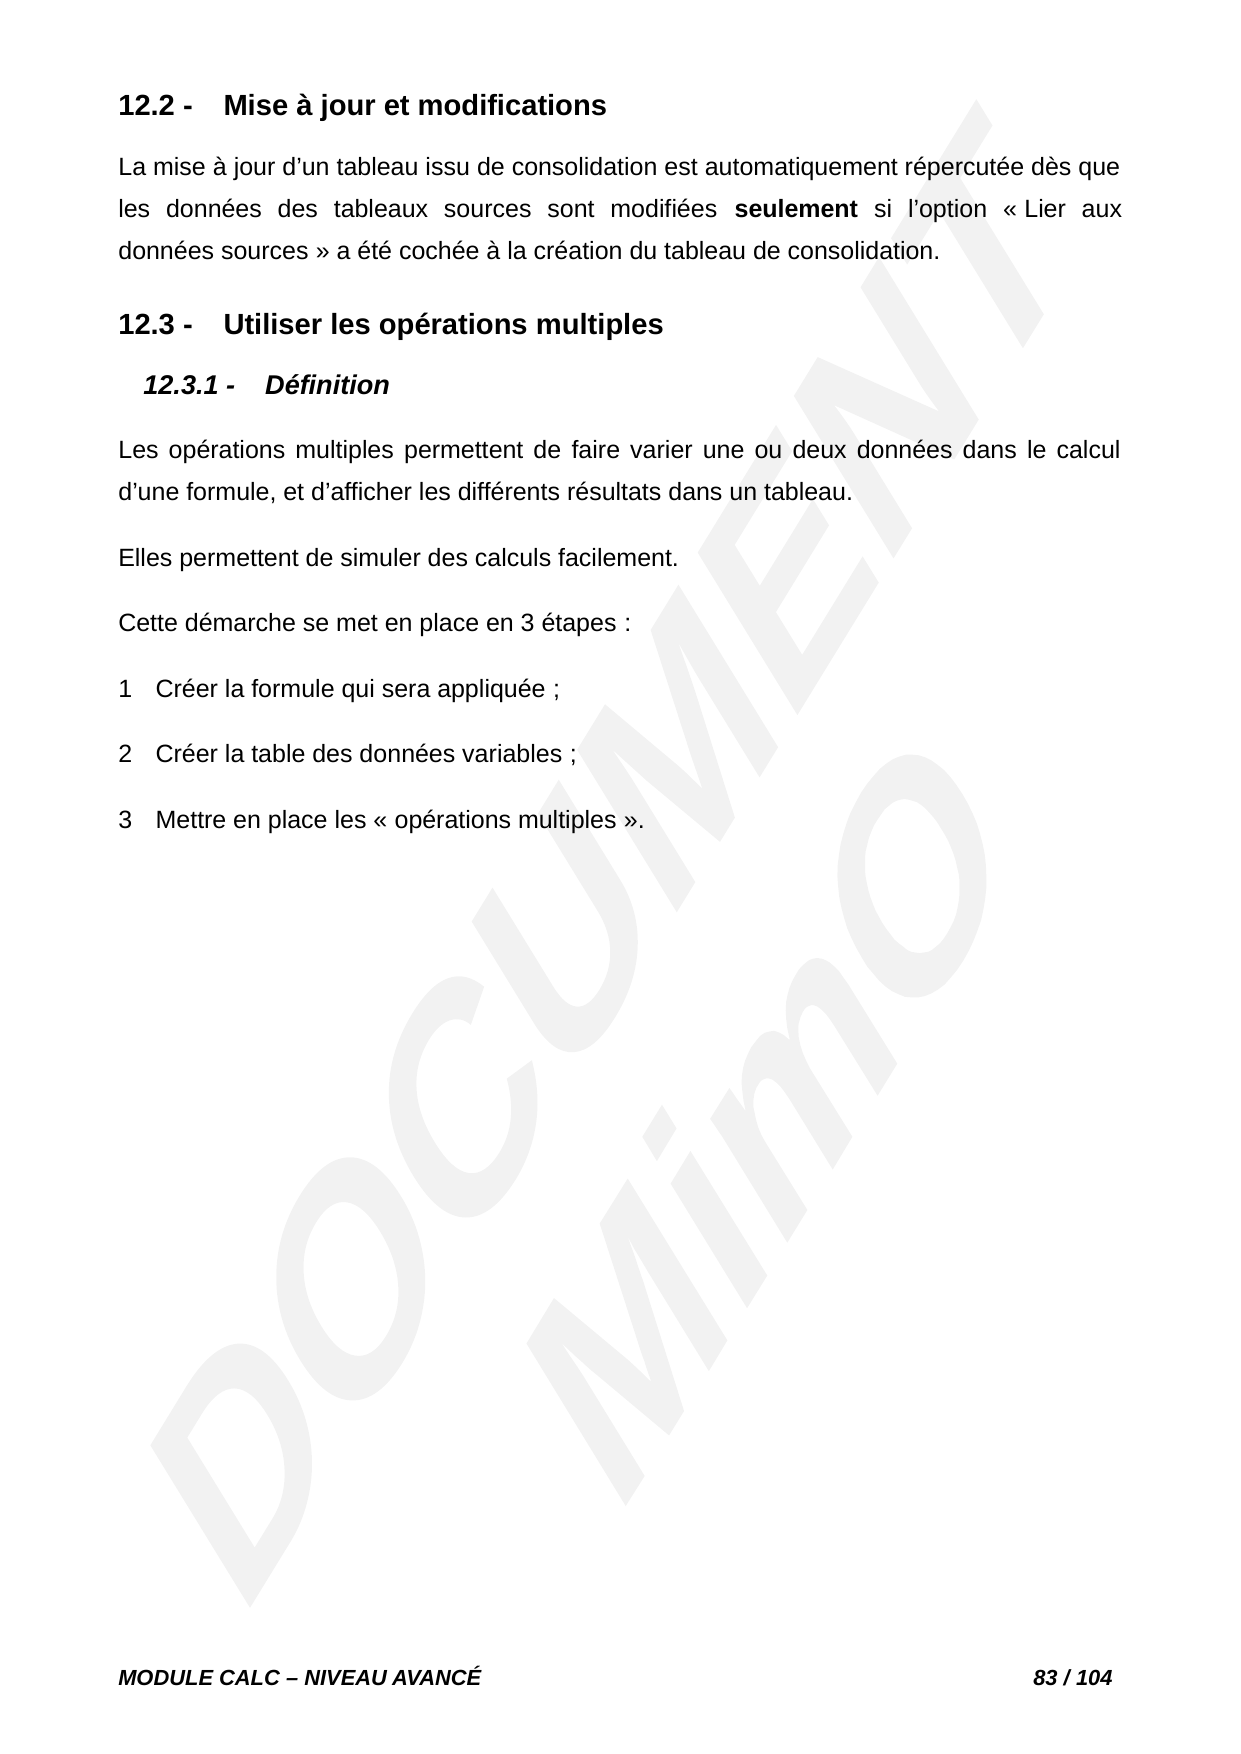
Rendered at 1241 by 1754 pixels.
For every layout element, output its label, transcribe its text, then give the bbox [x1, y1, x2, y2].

text Les opérations multiples permettent de faire varier une ou deux données dans le calcul d’une formule, et d’afficher les différents résultats dans un tableau. [118, 436, 1122, 506]
list Créer la table des données variables ; [118, 740, 1122, 768]
list Créer la formule qui sera appliquée ; [118, 675, 1122, 703]
subtitle Définition [143, 370, 1122, 400]
subtitle Utiliser les opérations multiples [118, 308, 1122, 341]
subtitle Mise à jour et modifications [118, 88, 1122, 121]
text La mise à jour d’un tableau issu de consolidation est automatiquement répercutée dès que les données des tableaux sources sont modifiées seulement si l’option « Lier aux données sources » a été cochée à la création du tableau de consolidation. [118, 153, 1122, 265]
text Cette démarche se met en place en 3 étapes : [118, 609, 1122, 637]
list Mettre en place les « opérations multiples ». [118, 806, 1122, 834]
text Elles permettent de simuler des calculs facilement. [118, 544, 1122, 572]
